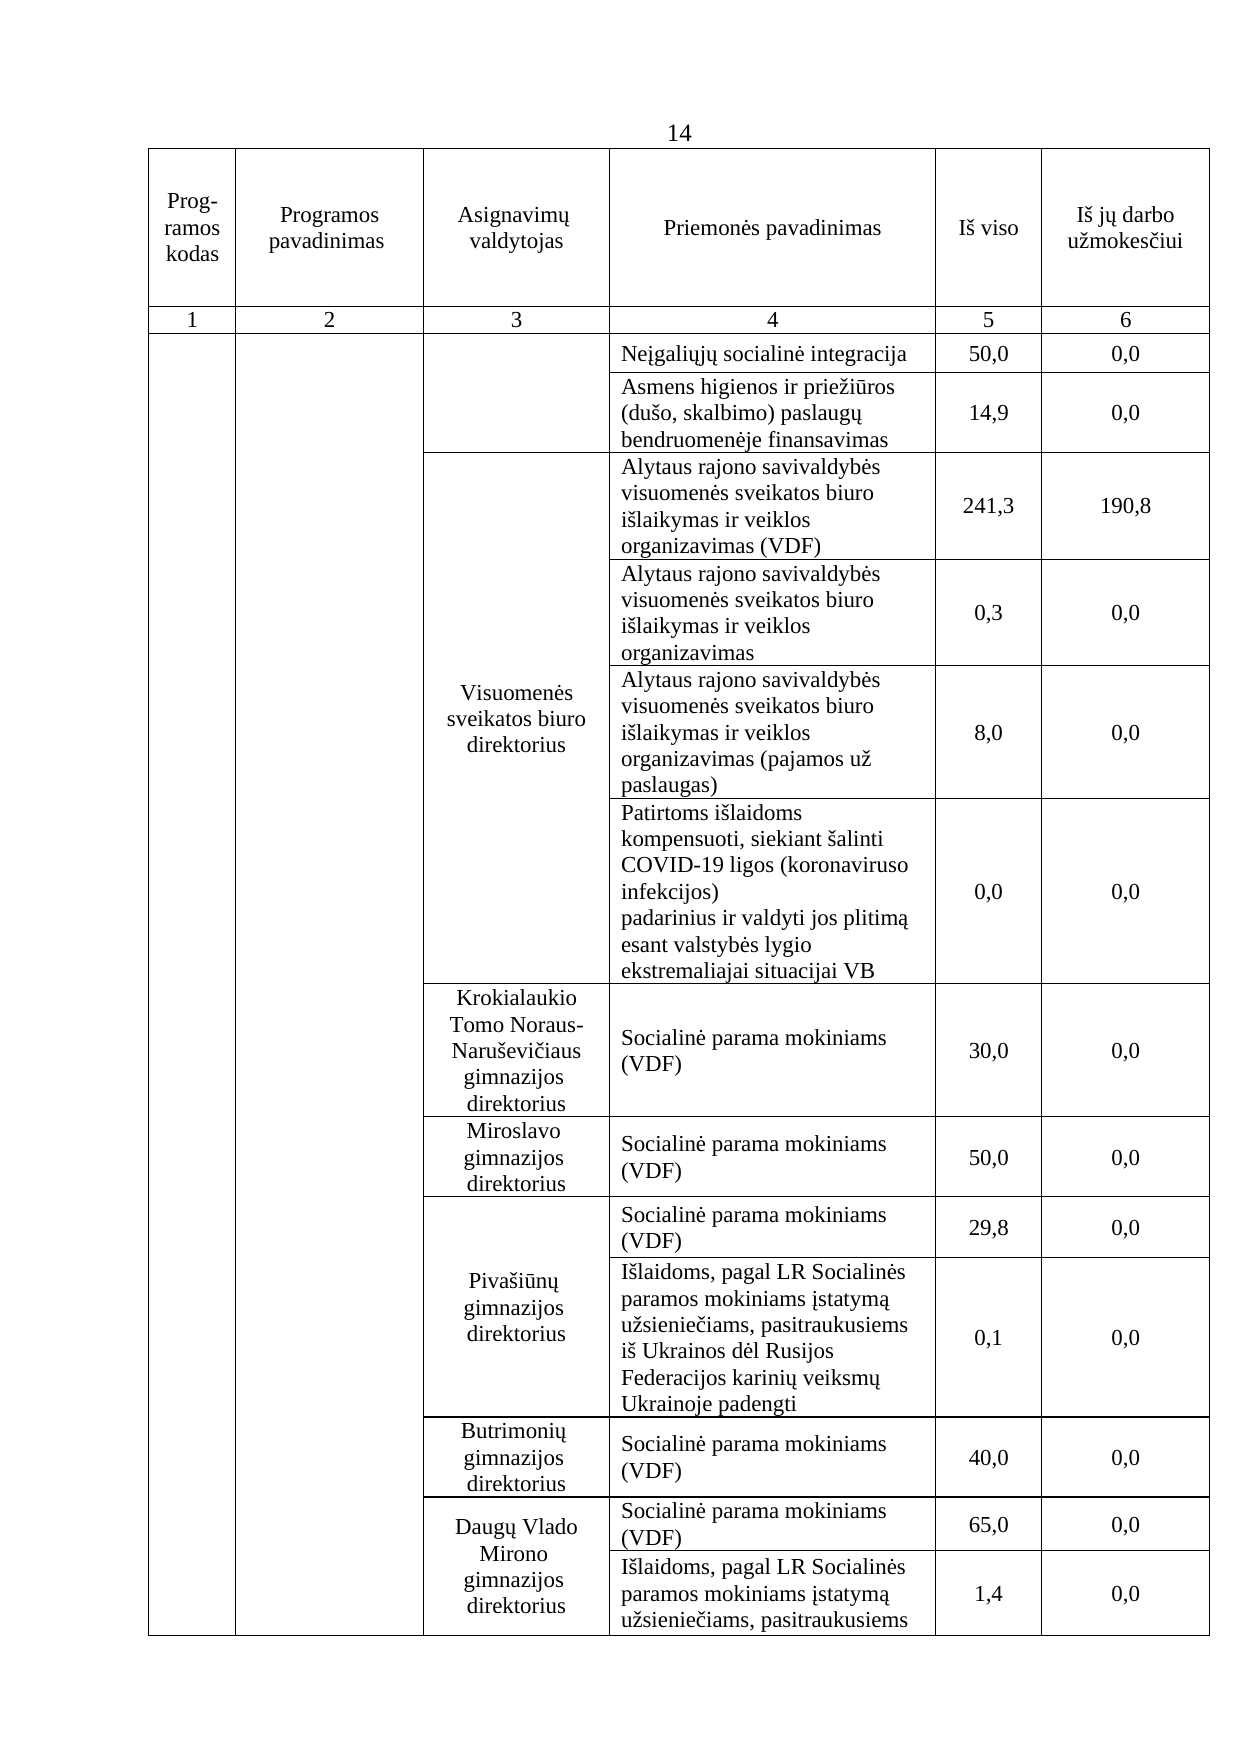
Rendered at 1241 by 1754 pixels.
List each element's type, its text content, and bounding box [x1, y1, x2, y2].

table_cell Socialinė parama mokiniams (VDF) [610, 1418, 935, 1496]
table_cell 0,1 [936, 1258, 1041, 1416]
table_cell Butrimonių gimnazijos direktorius [424, 1418, 609, 1496]
table_header Iš viso [936, 149, 1041, 306]
table_cell 2 [236, 307, 423, 333]
table_cell Alytaus rajono savivaldybės visuomenės sveikatos biuro išlaikymas ir veiklos organizavimas [610, 560, 935, 665]
table_cell Alytaus rajono savivaldybės visuomenės sveikatos biuro išlaikymas ir veiklos organizavimas (pajamos už paslaugas) [610, 666, 935, 798]
table_cell Visuomenės sveikatos biuro direktorius [424, 453, 609, 983]
table_cell Krokialaukio Tomo Noraus-Naruševičiaus gimnazijos direktorius [424, 984, 609, 1116]
table_cell 0,0 [1042, 373, 1209, 452]
table_cell 0,0 [1042, 666, 1209, 798]
table_cell [236, 334, 423, 1635]
table_cell Socialinė parama mokiniams (VDF) [610, 984, 935, 1116]
table_cell 0,0 [1042, 1197, 1209, 1257]
table_cell 50,0 [936, 334, 1041, 372]
table_cell 0,0 [1042, 1117, 1209, 1196]
table_cell 30,0 [936, 984, 1041, 1116]
table_cell 0,0 [1042, 560, 1209, 665]
table_cell 40,0 [936, 1418, 1041, 1496]
table_cell Socialinė parama mokiniams (VDF) [610, 1498, 935, 1550]
table_cell Miroslavo gimnazijos direktorius [424, 1117, 609, 1196]
table_cell 8,0 [936, 666, 1041, 798]
table_header Asignavimų valdytojas [424, 149, 609, 306]
table_cell 1 [149, 307, 235, 333]
table_cell Išlaidoms, pagal LR Socialinės paramos mokiniams įstatymą užsieniečiams, pasitraukusiems iš Ukrainos dėl Rusijos Federacijos karinių veiksmų Ukrainoje padengti [610, 1258, 935, 1416]
table_cell 190,8 [1042, 453, 1209, 558]
table_header Iš jų darbo užmokesčiui [1042, 149, 1209, 306]
table_cell 50,0 [936, 1117, 1041, 1196]
table_cell Daugų Vlado Mirono gimnazijos direktorius [424, 1498, 609, 1635]
table_cell 14,9 [936, 373, 1041, 452]
table_header Programos pavadinimas [236, 149, 423, 306]
table_cell 6 [1042, 307, 1209, 333]
table_header Priemonės pavadinimas [610, 149, 935, 306]
table_cell 65,0 [936, 1498, 1041, 1550]
table_cell 0,0 [1042, 334, 1209, 372]
table_cell 0,0 [1042, 1418, 1209, 1496]
table_cell 0,0 [936, 799, 1041, 983]
table_cell Socialinė parama mokiniams (VDF) [610, 1197, 935, 1257]
table_cell Pivašiūnų gimnazijos direktorius [424, 1197, 609, 1416]
table_cell Asmens higienos ir priežiūros (dušo, skalbimo) paslaugų bendruomenėje finansavimas [610, 373, 935, 452]
table_cell Alytaus rajono savivaldybės visuomenės sveikatos biuro išlaikymas ir veiklos organizavimas (VDF) [610, 453, 935, 558]
table_cell 4 [610, 307, 935, 333]
table_cell [149, 334, 235, 1635]
table_cell 0,0 [1042, 1258, 1209, 1416]
table_cell 1,4 [936, 1551, 1041, 1635]
table_header Prog-ramos kodas [149, 149, 235, 306]
table_cell Neįgaliųjų socialinė integracija [610, 334, 935, 372]
table_cell 0,0 [1042, 1551, 1209, 1635]
table_cell [424, 334, 609, 452]
table_cell 29,8 [936, 1197, 1041, 1257]
table_cell 0,0 [1042, 1498, 1209, 1550]
table_cell 5 [936, 307, 1041, 333]
table_cell 241,3 [936, 453, 1041, 558]
table_cell Socialinė parama mokiniams (VDF) [610, 1117, 935, 1196]
table_cell 3 [424, 307, 609, 333]
table_cell Patirtoms išlaidoms kompensuoti, siekiant šalinti COVID-19 ligos (koronaviruso infekcijos) padarinius ir valdyti jos plitimą esant valstybės lygio ekstremaliajai situacijai VB [610, 799, 935, 983]
table_cell 0,0 [1042, 799, 1209, 983]
table_cell 0,0 [1042, 984, 1209, 1116]
table_cell 0,3 [936, 560, 1041, 665]
table_cell Išlaidoms, pagal LR Socialinės paramos mokiniams įstatymą užsieniečiams, pasitraukusiems [610, 1551, 935, 1635]
